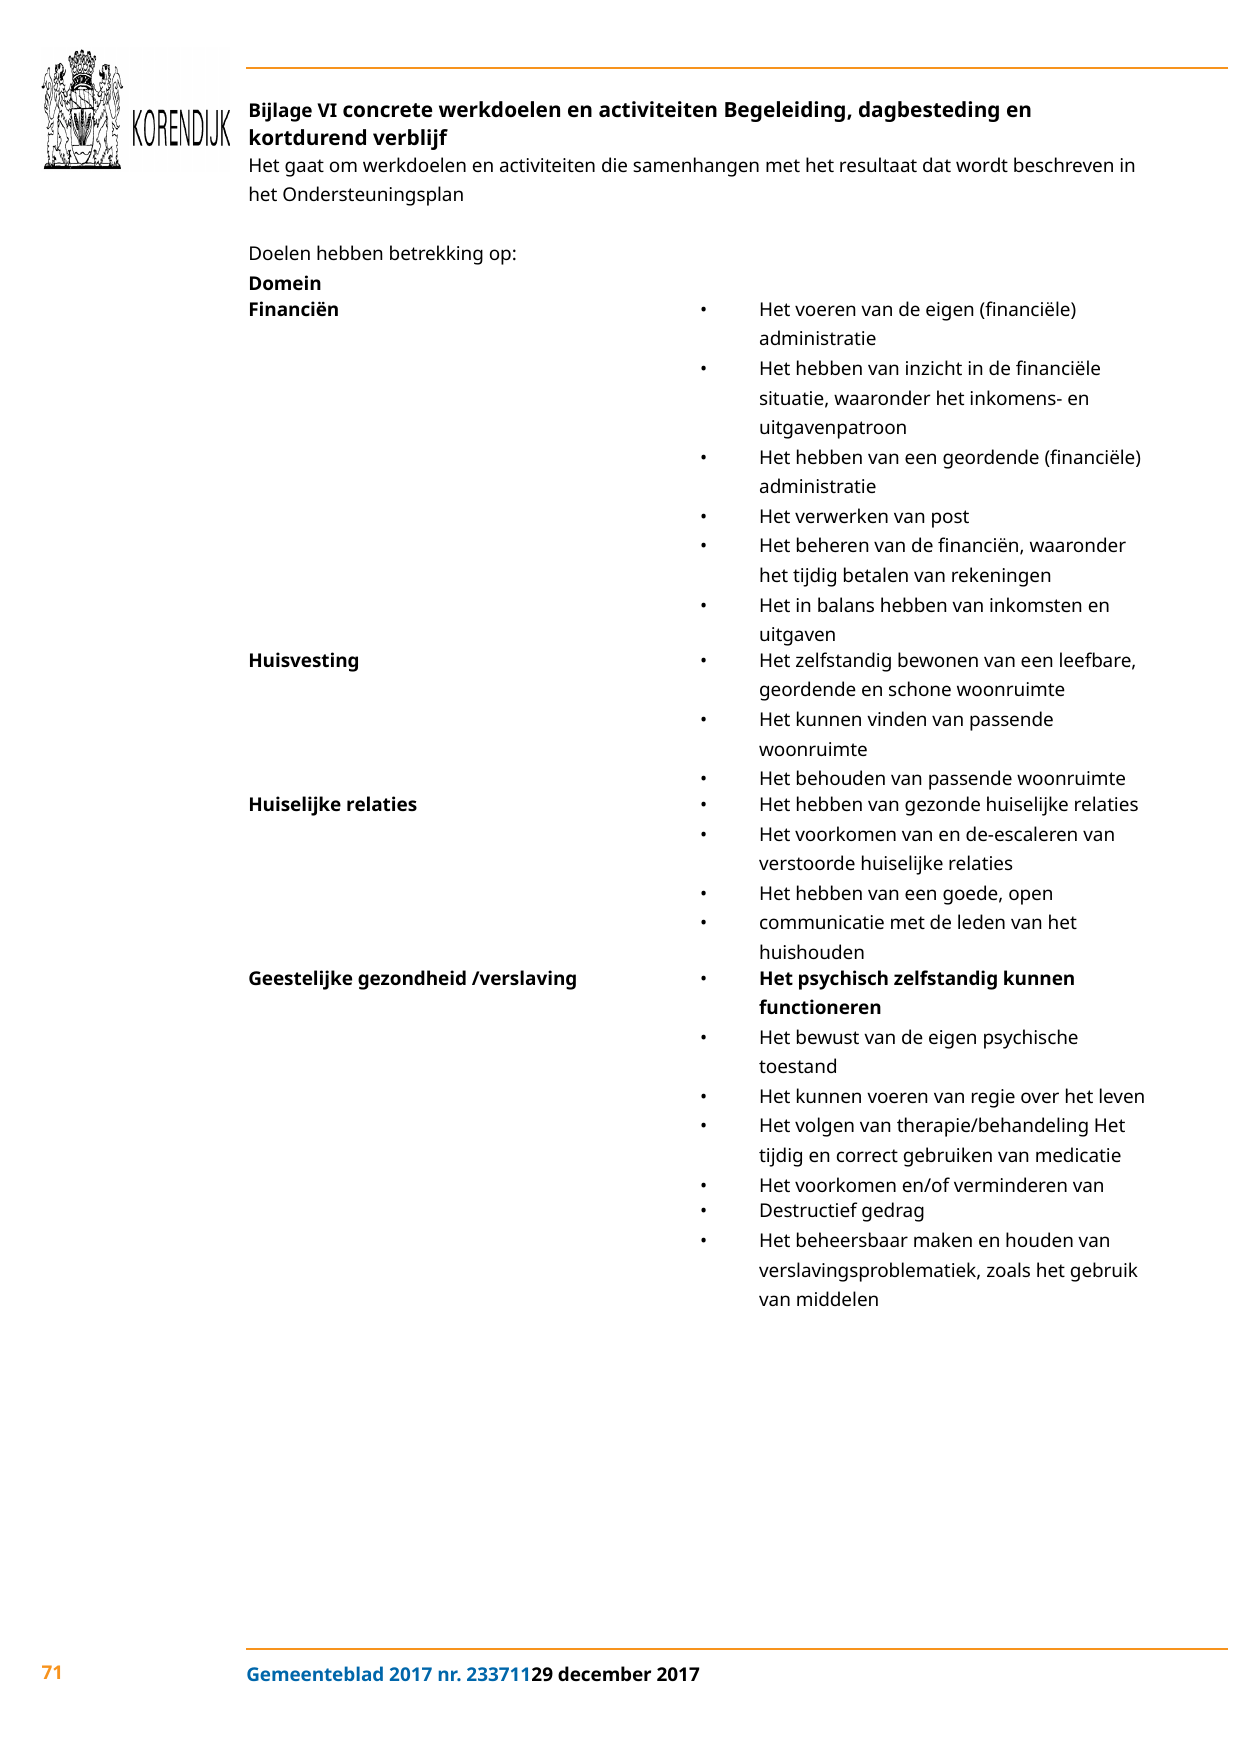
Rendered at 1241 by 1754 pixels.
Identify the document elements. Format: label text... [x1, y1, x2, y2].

table_cell Geestelijke gezondheid /verslaving [248, 965, 700, 1198]
table_cell Destructief gedrag Het beheersbaar maken en houden van verslavingsproblematiek, zoals het gebruik van middelen [700, 1198, 1152, 1312]
picture [41, 47, 231, 172]
table_cell Financiën [248, 296, 700, 647]
text Bijlage VI concrete werkdoelen en activiteiten Begeleiding, dagbesteding en kortdurend verblijf [248, 95, 1152, 152]
table_cell Huisvesting [248, 647, 700, 791]
table_cell [248, 1198, 700, 1312]
table_cell Het psychisch zelfstandig kunnen functioneren Het bewust van de eigen psychische toestand Het kunnen voeren van regie over het leven Het volgen van therapie/behandeling Het tijdig en correct gebruiken van medicatie Het voorkomen en/of verminderen van [700, 965, 1152, 1198]
table_header [700, 270, 1152, 296]
table_cell Het zelfstandig bewonen van een leefbare, geordende en schone woonruimte Het kunnen vinden van passende woonruimte Het behouden van passende woonruimte [700, 647, 1152, 791]
table_header Domein [248, 270, 700, 296]
text Doelen hebben betrekking op: [248, 241, 1152, 266]
table_cell Huiselijke relaties [248, 791, 700, 965]
table_cell Het hebben van gezonde huiselijke relaties Het voorkomen van en de-escaleren van verstoorde huiselijke relaties Het hebben van een goede, open communicatie met de leden van het huishouden [700, 791, 1152, 965]
table_cell Het voeren van de eigen (financiële) administratie Het hebben van inzicht in de financiële situatie, waaronder het inkomens- en uitgavenpatroon Het hebben van een geordende (financiële) administratie Het verwerken van post Het beheren van de financiën, waaronder het tijdig betalen van rekeningen Het in balans hebben van inkomsten en uitgaven [700, 296, 1152, 647]
text Het gaat om werkdoelen en activiteiten die samenhangen met het resultaat dat wordt beschreven in het Ondersteuningsplan [248, 152, 1152, 207]
